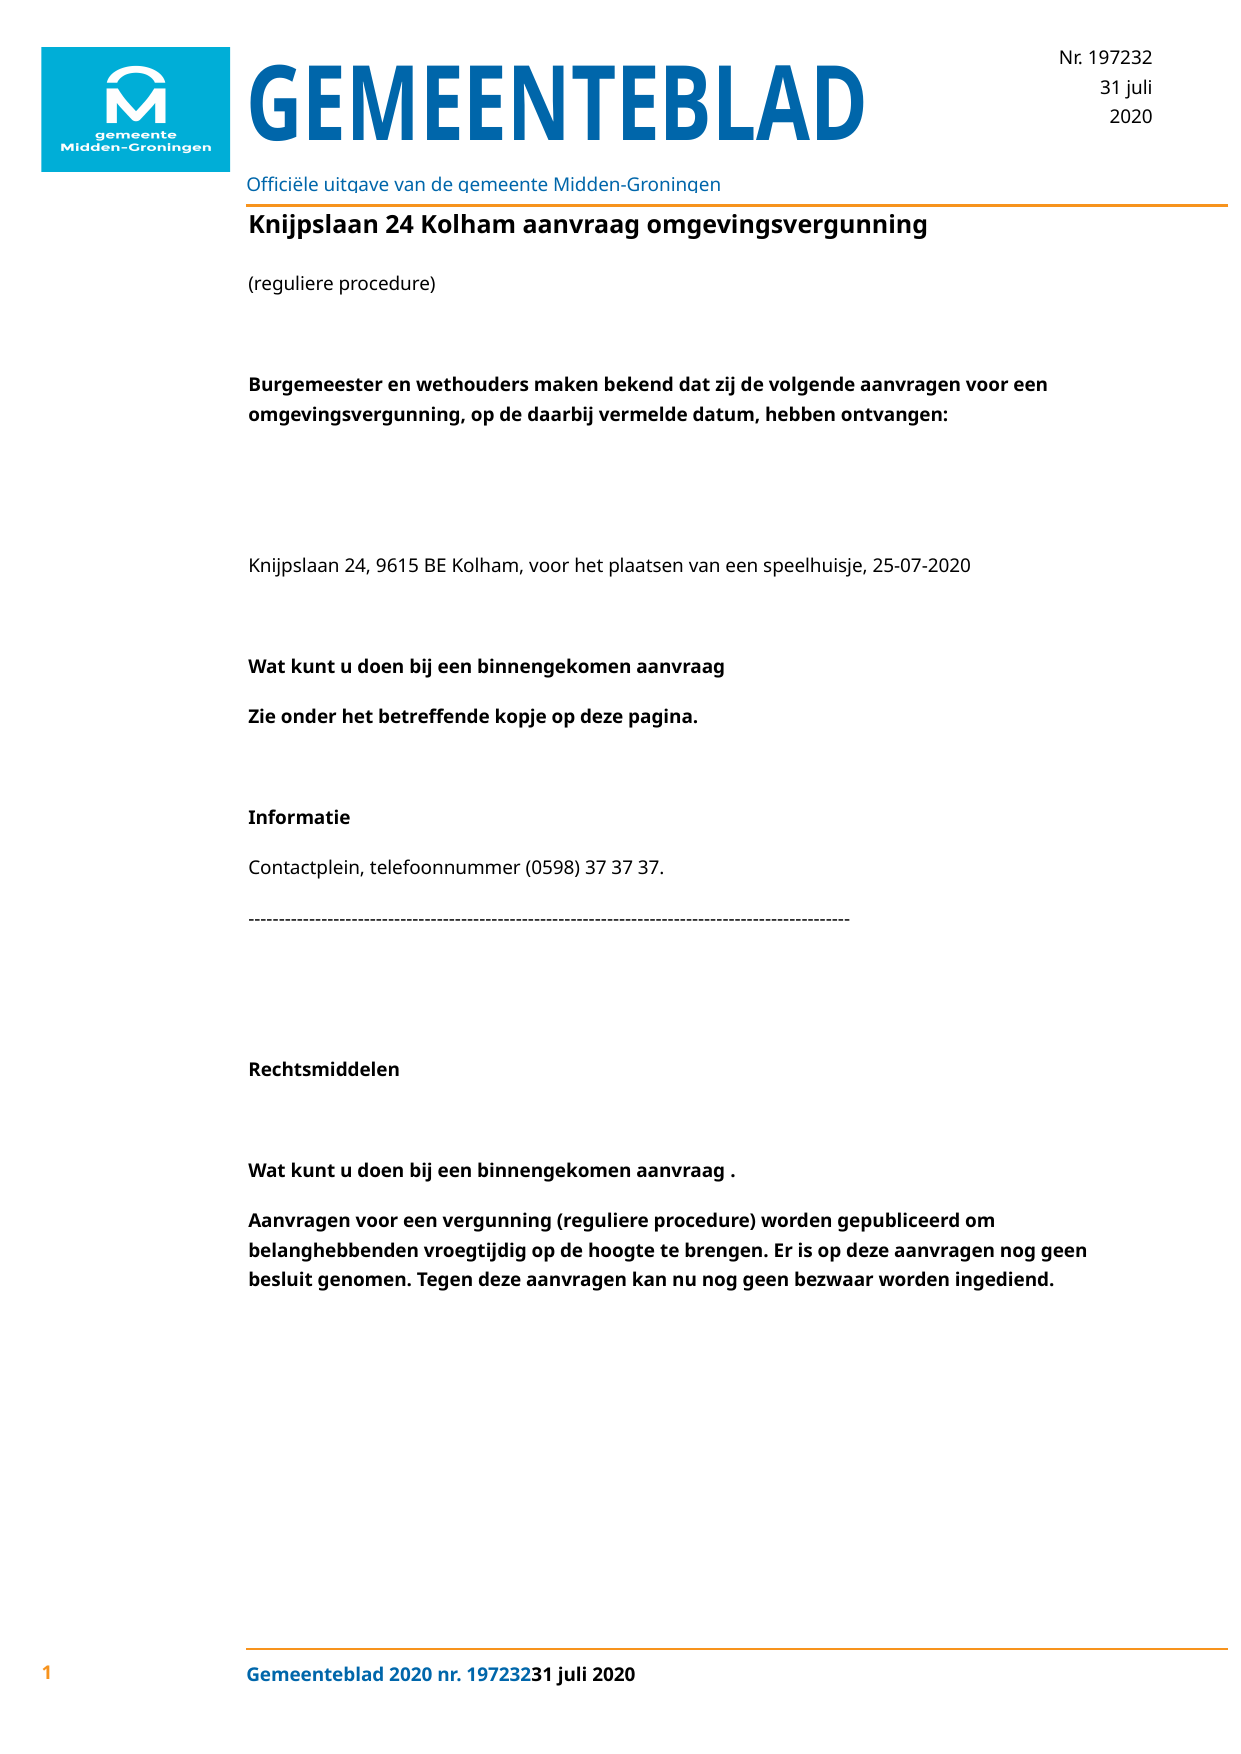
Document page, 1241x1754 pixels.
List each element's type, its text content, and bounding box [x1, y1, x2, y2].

text --------------------------------------------------------------------------------------------------- [248, 905, 1152, 931]
text Aanvragen voor een vergunning (reguliere procedure) worden gepubliceerd om belanghebbenden vroegtijdig op de hoogte te brengen. Er is op deze aanvragen nog geen besluit genomen. Tegen deze aanvragen kan nu nog geen bezwaar worden ingediend. [248, 1207, 1152, 1292]
text Informatie [248, 804, 1152, 830]
text Contactplein, telefoonnummer (0598) 37 37 37. [248, 854, 1152, 880]
text (reguliere procedure) [248, 270, 1152, 296]
text Wat kunt u doen bij een binnengekomen aanvraag [248, 653, 1152, 678]
text Knijpslaan 24, 9615 BE Kolham, voor het plaatsen van een speelhuisje, 25-07-2020 [248, 552, 1152, 578]
picture [108, 66, 164, 82]
text Zie onder het betreffende kopje op deze pagina. [248, 703, 1152, 729]
text Knijpslaan 24 Kolham aanvraag omgevingsvergunning [248, 207, 1152, 241]
text Burgemeester en wethouders maken bekend dat zij de volgende aanvragen voor een omgevingsvergunning, op de daarbij vermelde datum, hebben ontvangen: [248, 371, 1152, 426]
picture [107, 89, 165, 122]
text Wat kunt u doen bij een binnengekomen aanvraag . [248, 1157, 1152, 1183]
text Rechtsmiddelen [248, 1056, 1152, 1082]
picture [184, 146, 190, 153]
